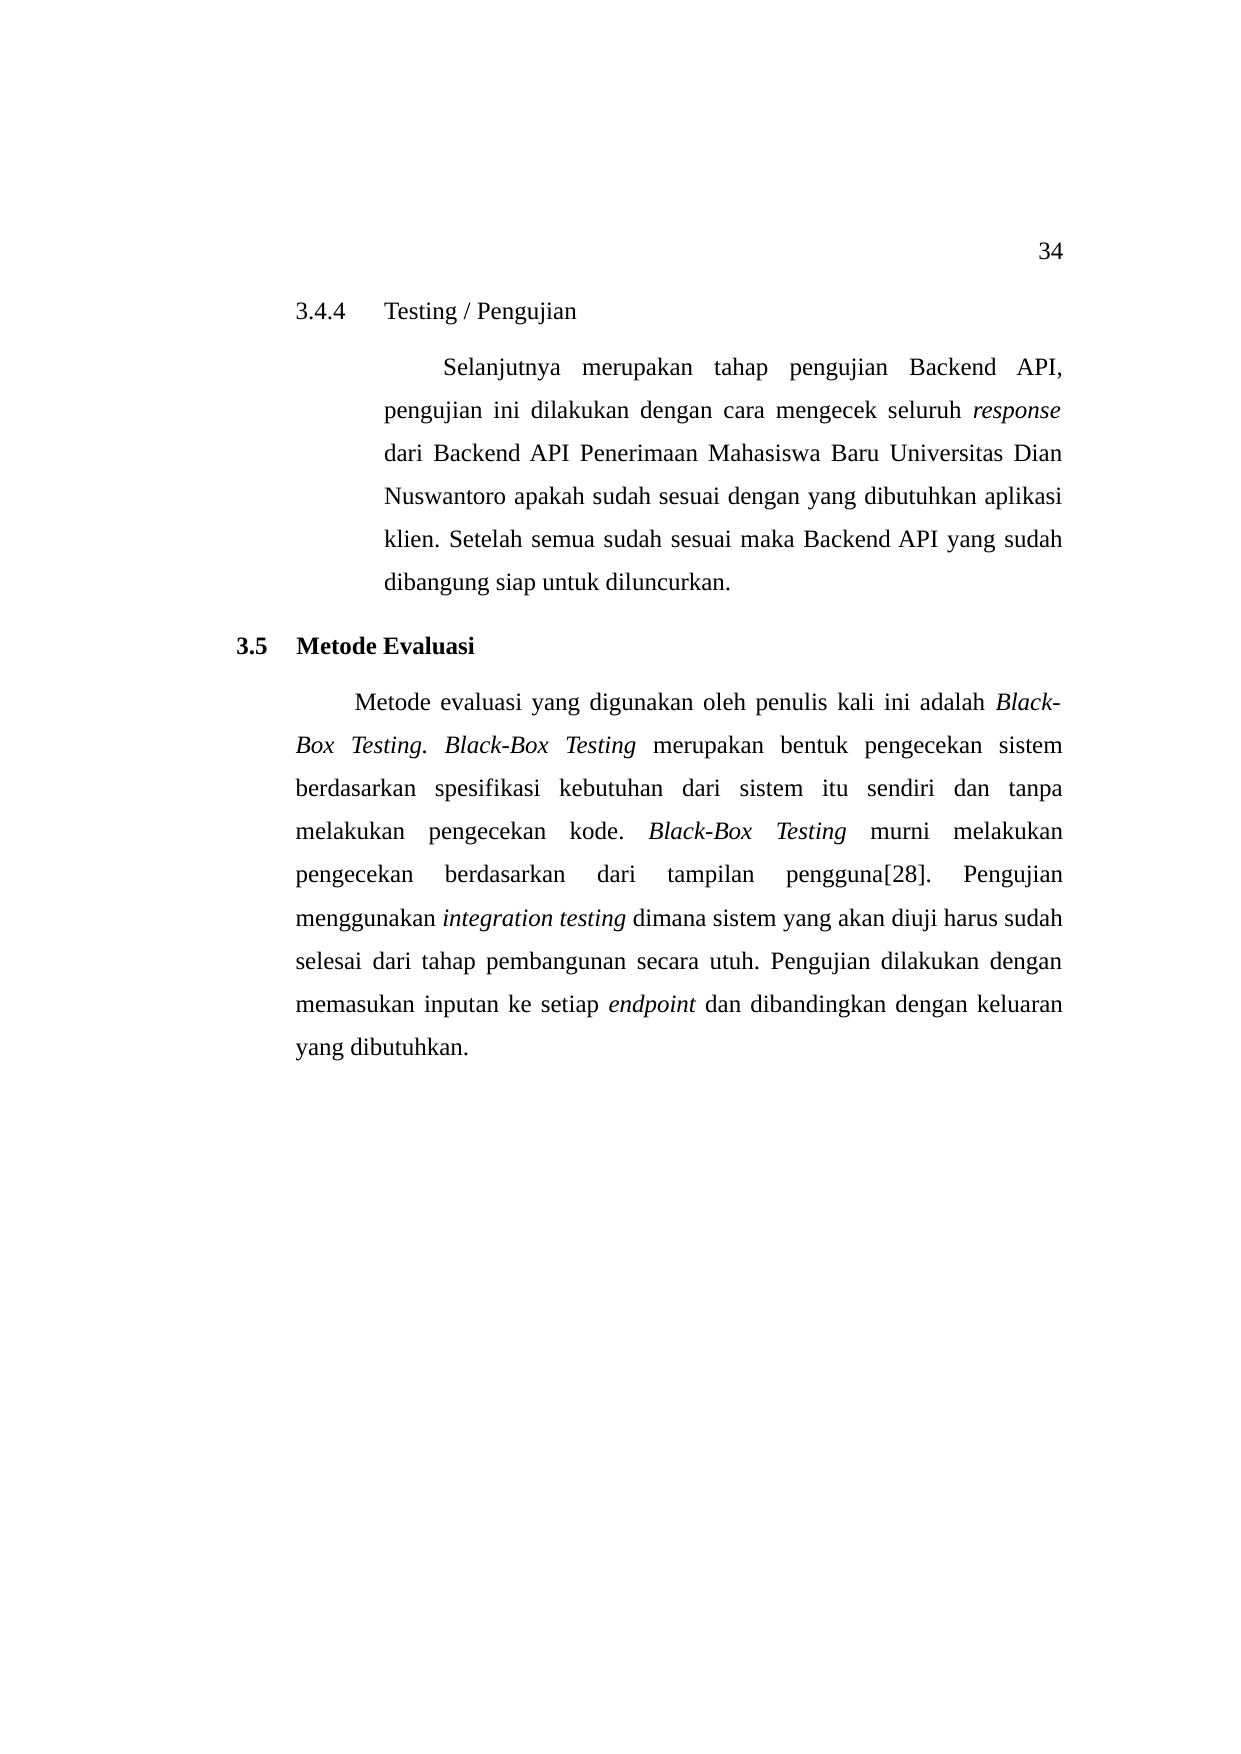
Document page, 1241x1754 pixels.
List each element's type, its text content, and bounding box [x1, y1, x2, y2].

subtitle Metode evaluasi [236, 631, 1063, 660]
subtitle Testing / Pengujian [295, 296, 1063, 325]
subtitle Metode evaluasi yang digunakan oleh penulis kali ini adalah Black-Box Testing. Black-Box Testing merupakan bentuk pengecekan sistem berdasarkan spesifikasi kebutuhan dari sistem itu sendiri dan tanpa melakukan pengecekan kode. Black-Box Testing murni melakukan pengecekan berdasarkan dari tampilan pengguna[28]. Pengujian menggunakan integration testing dimana sistem yang akan diuji harus sudah selesai dari tahap pembangunan secara utuh. Pengujian dilakukan dengan memasukan inputan ke setiap endpoint dan dibandingkan dengan keluaran yang dibutuhkan. [295, 687, 1063, 1061]
subtitle Selanjutnya merupakan tahap pengujian Backend API, pengujian ini dilakukan dengan cara mengecek seluruh response dari Backend API Penerimaan Mahasiswa Baru Universitas Dian Nuswantoro apakah sudah sesuai dengan yang dibutuhkan aplikasi klien. Setelah semua sudah sesuai maka Backend API yang sudah dibangung siap untuk diluncurkan. [384, 352, 1063, 596]
